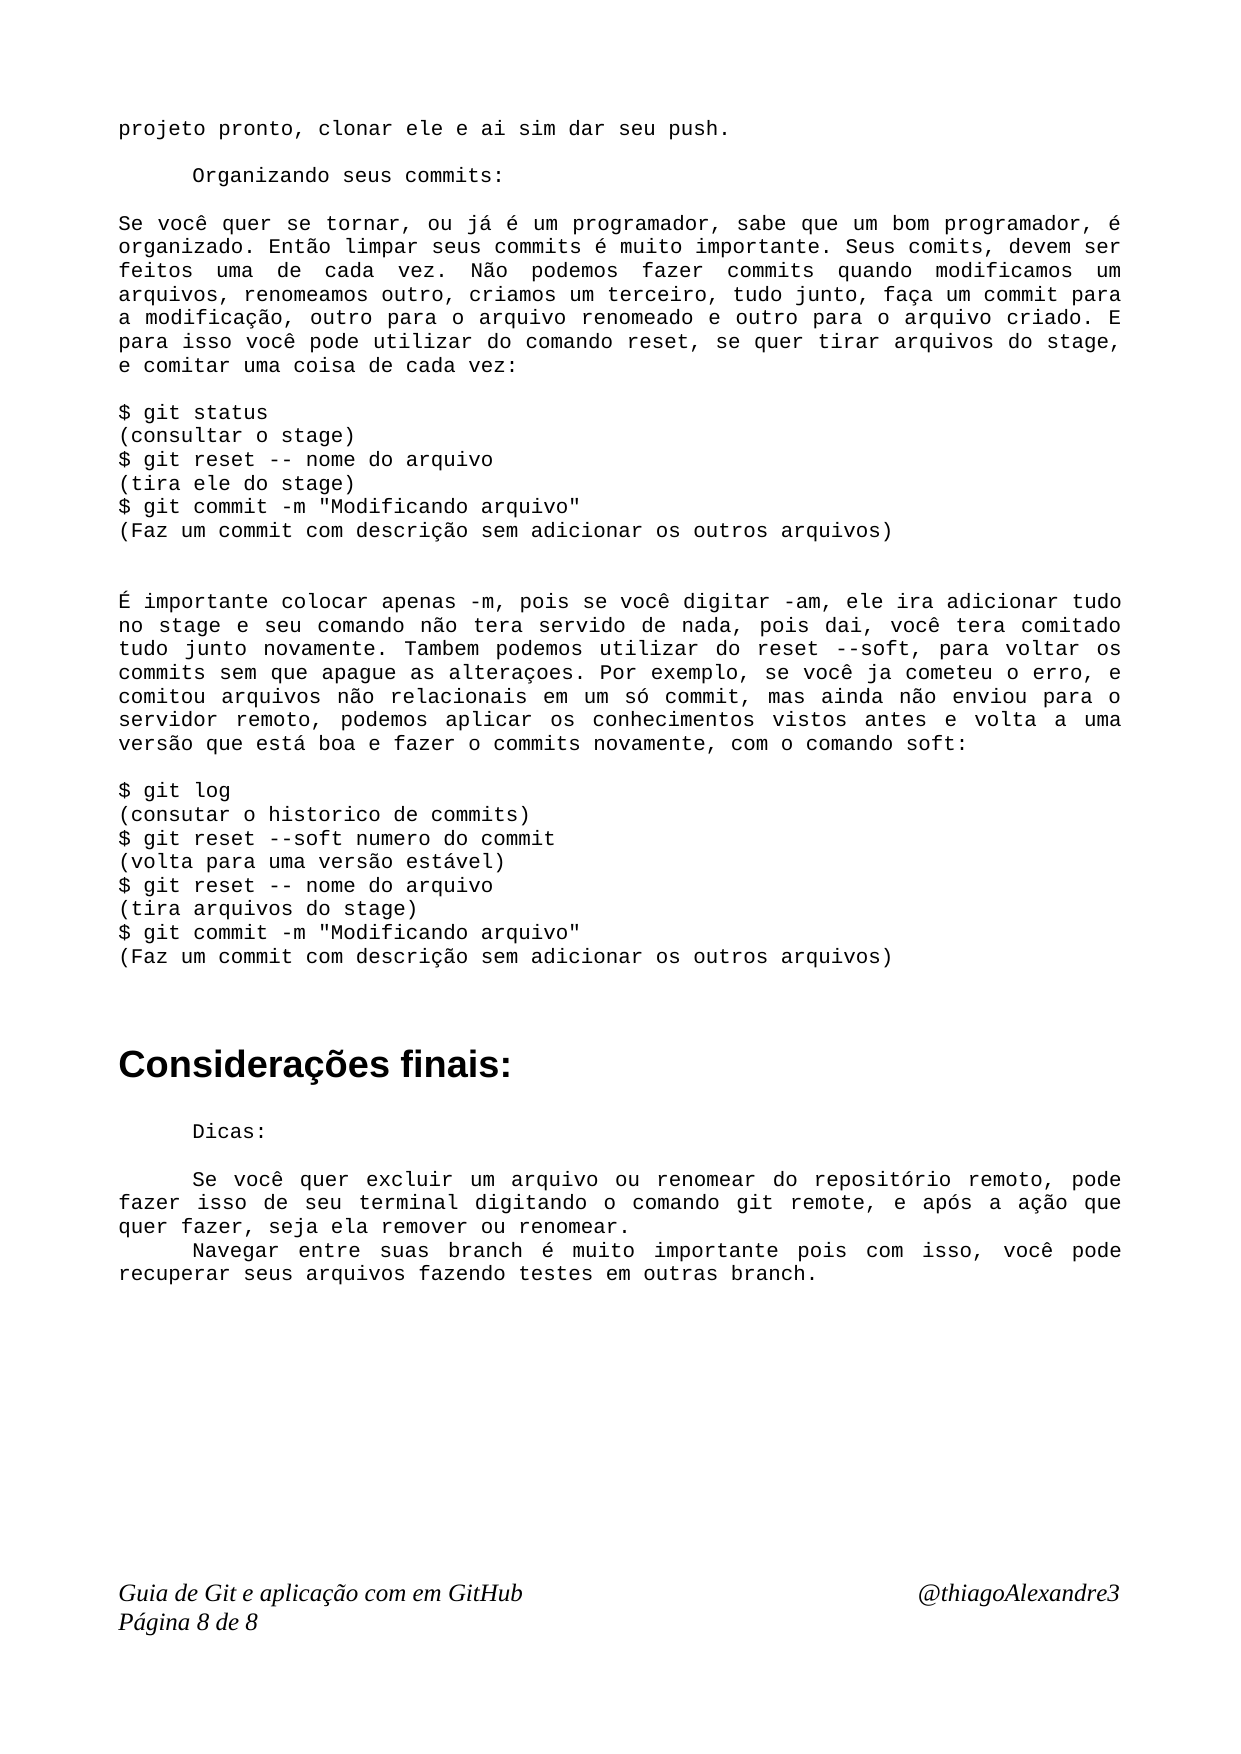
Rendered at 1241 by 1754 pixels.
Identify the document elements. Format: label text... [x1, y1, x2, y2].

text Organizando seus commits: [118, 165, 1122, 189]
text Navegar entre suas branch é muito importante pois com isso, você pode recuperar seus arquivos fazendo testes em outras branch. [118, 1240, 1122, 1287]
text $ git log [118, 780, 1122, 804]
text (Faz um commit com descrição sem adicionar os outros arquivos) [118, 946, 1122, 969]
text (tira ele do stage) [118, 473, 1122, 496]
text (tira arquivos do stage) [118, 898, 1122, 922]
text $ git reset -- nome do arquivo [118, 875, 1122, 898]
text $ git reset -- nome do arquivo [118, 449, 1122, 473]
text projeto pronto, clonar ele e ai sim dar seu push. [118, 118, 1122, 142]
text (volta para uma versão estável) [118, 851, 1122, 875]
text Se você quer se tornar, ou já é um programador, sabe que um bom programador, é organizado. Então limpar seus commits é muito importante. Seus comits, devem ser feitos uma de cada vez. Não podemos fazer commits quando modificamos um arquivos, renomeamos outro, criamos um terceiro, tudo junto, faça um commit para a modificação, outro para o arquivo renomeado e outro para o arquivo criado. E para isso você pode utilizar do comando reset, se quer tirar arquivos do stage, e comitar uma coisa de cada vez: [118, 213, 1122, 378]
text $ git reset --soft numero do commit [118, 827, 1122, 851]
text (consultar o stage) [118, 426, 1122, 449]
text (Faz um commit com descrição sem adicionar os outros arquivos) [118, 520, 1122, 544]
text $ git status [118, 402, 1122, 426]
subtitle Considerações finais: [118, 1042, 1122, 1085]
text $ git commit -m "Modificando arquivo" [118, 922, 1122, 946]
text Se você quer excluir um arquivo ou renomear do repositório remoto, pode fazer isso de seu terminal digitando o comando git remote, e após a ação que quer fazer, seja ela remover ou renomear. [118, 1169, 1122, 1240]
text Dicas: [118, 1121, 1122, 1145]
text $ git commit -m "Modificando arquivo" [118, 496, 1122, 520]
text É importante colocar apenas -m, pois se você digitar -am, ele ira adicionar tudo no stage e seu comando não tera servido de nada, pois dai, você tera comitado tudo junto novamente. Tambem podemos utilizar do reset --soft, para voltar os commits sem que apague as alteraçoes. Por exemplo, se você ja cometeu o erro, e comitou arquivos não relacionais em um só commit, mas ainda não enviou para o servidor remoto, podemos aplicar os conhecimentos vistos antes e volta a uma versão que está boa e fazer o commits novamente, com o comando soft: [118, 591, 1122, 757]
text (consutar o historico de commits) [118, 804, 1122, 827]
